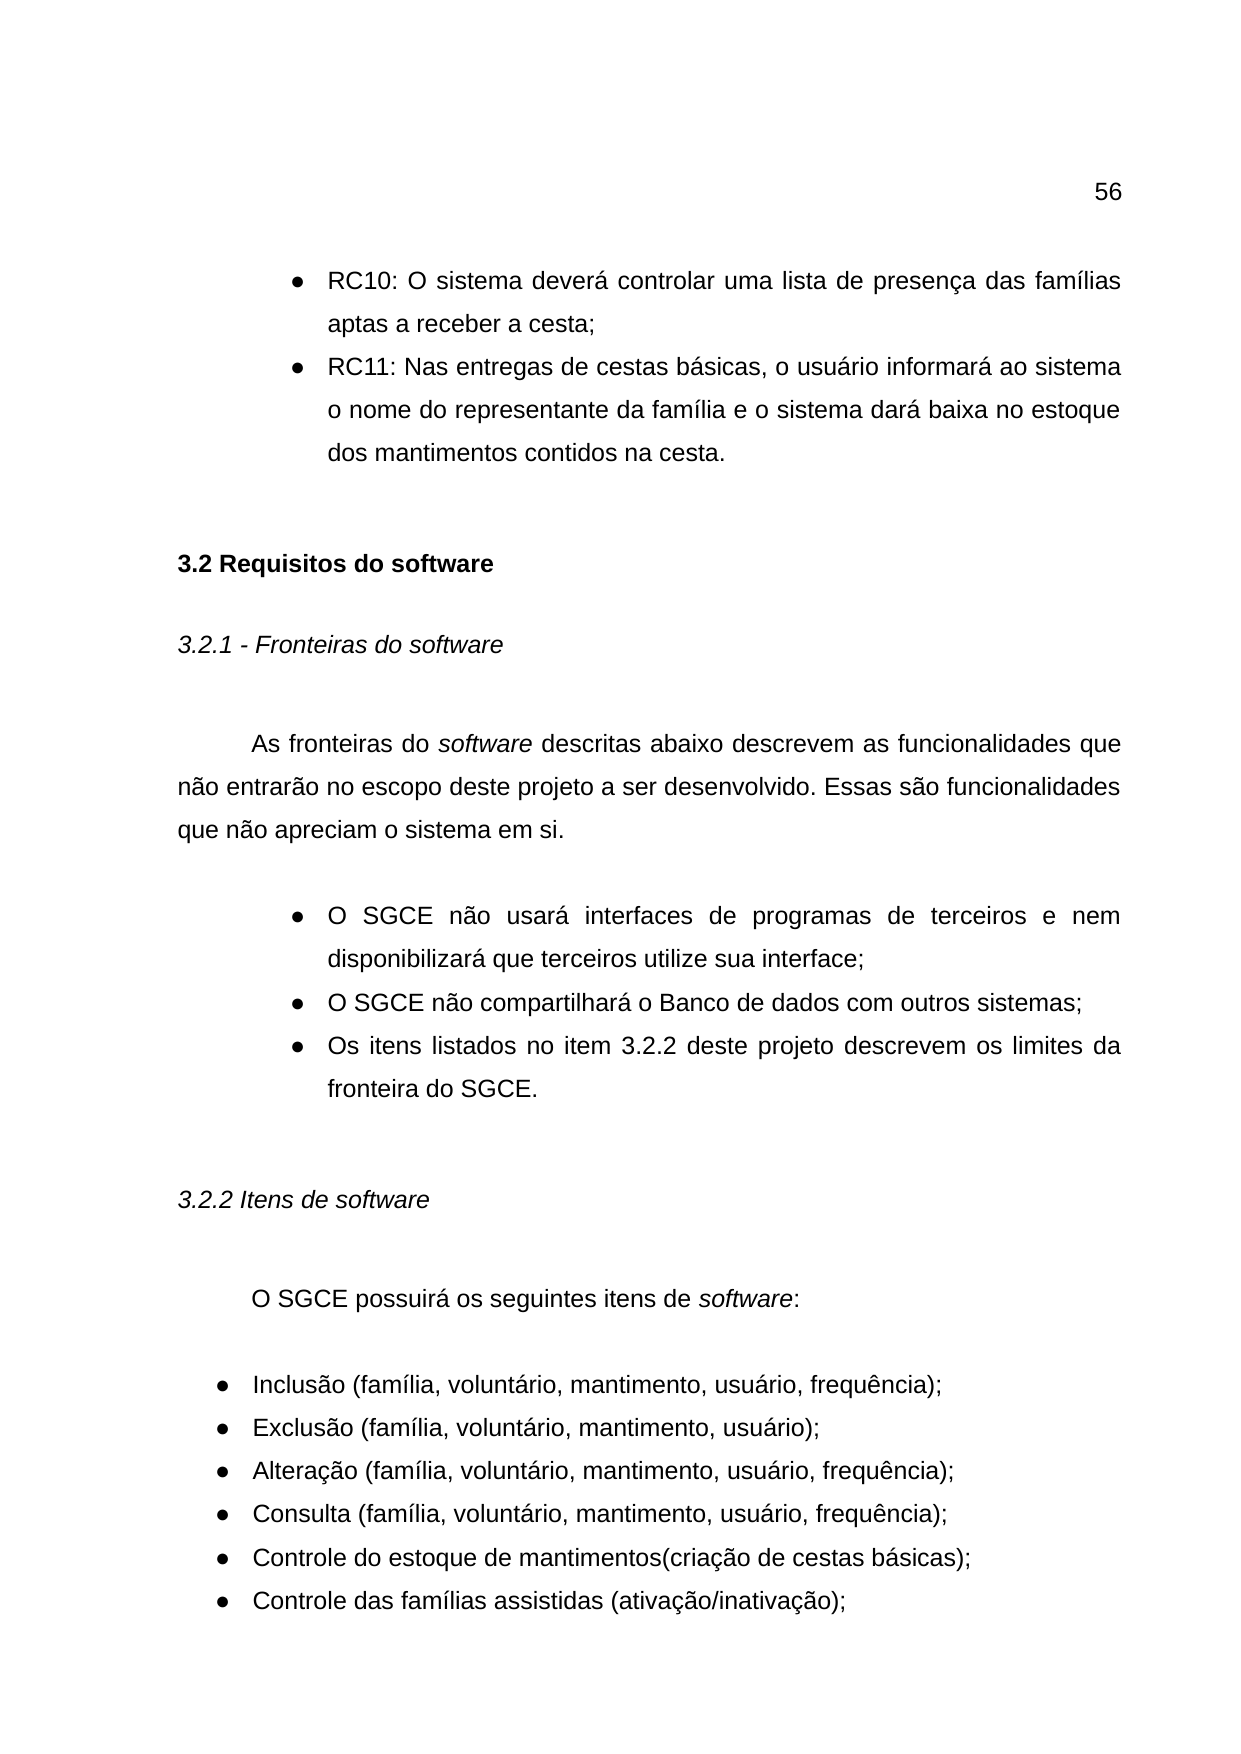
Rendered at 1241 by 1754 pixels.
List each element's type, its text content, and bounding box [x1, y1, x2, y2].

text O SGCE possuirá os seguintes itens de software: [177, 1284, 1122, 1313]
list Exclusão (família, voluntário, mantimento, usuário); [215, 1413, 1122, 1442]
list O SGCE não usará interfaces de programas de terceiros e nem disponibilizará que terceiros utilize sua interface; [290, 901, 1122, 973]
subtitle 3.2.1 - Fronteiras do software [177, 630, 1122, 659]
text As fronteiras do software descritas abaixo descrevem as funcionalidades que não entrarão no escopo deste projeto a ser desenvolvido. Essas são funcionalidades que não apreciam o sistema em si. [177, 729, 1122, 844]
list Consulta (família, voluntário, mantimento, usuário, frequência); [215, 1499, 1122, 1528]
subtitle 3.2 Requisitos do software [177, 549, 1122, 578]
subtitle 3.2.2 Itens de software [177, 1185, 1122, 1214]
list Inclusão (família, voluntário, mantimento, usuário, frequência); [215, 1370, 1122, 1399]
list Controle do estoque de mantimentos(criação de cestas básicas); [215, 1543, 1122, 1571]
list O SGCE não compartilhará o Banco de dados com outros sistemas; [290, 988, 1122, 1016]
list Controle das famílias assistidas (ativação/inativação); [215, 1586, 1122, 1614]
list Os itens listados no item 3.2.2 deste projeto descrevem os limites da fronteira do SGCE. [290, 1031, 1122, 1103]
list Alteração (família, voluntário, mantimento, usuário, frequência); [215, 1456, 1122, 1485]
list RC10: O sistema deverá controlar uma lista de presença das famílias aptas a receber a cesta; [290, 266, 1122, 338]
list RC11: Nas entregas de cestas básicas, o usuário informará ao sistema o nome do representante da família e o sistema dará baixa no estoque dos mantimentos contidos na cesta. [290, 352, 1122, 467]
